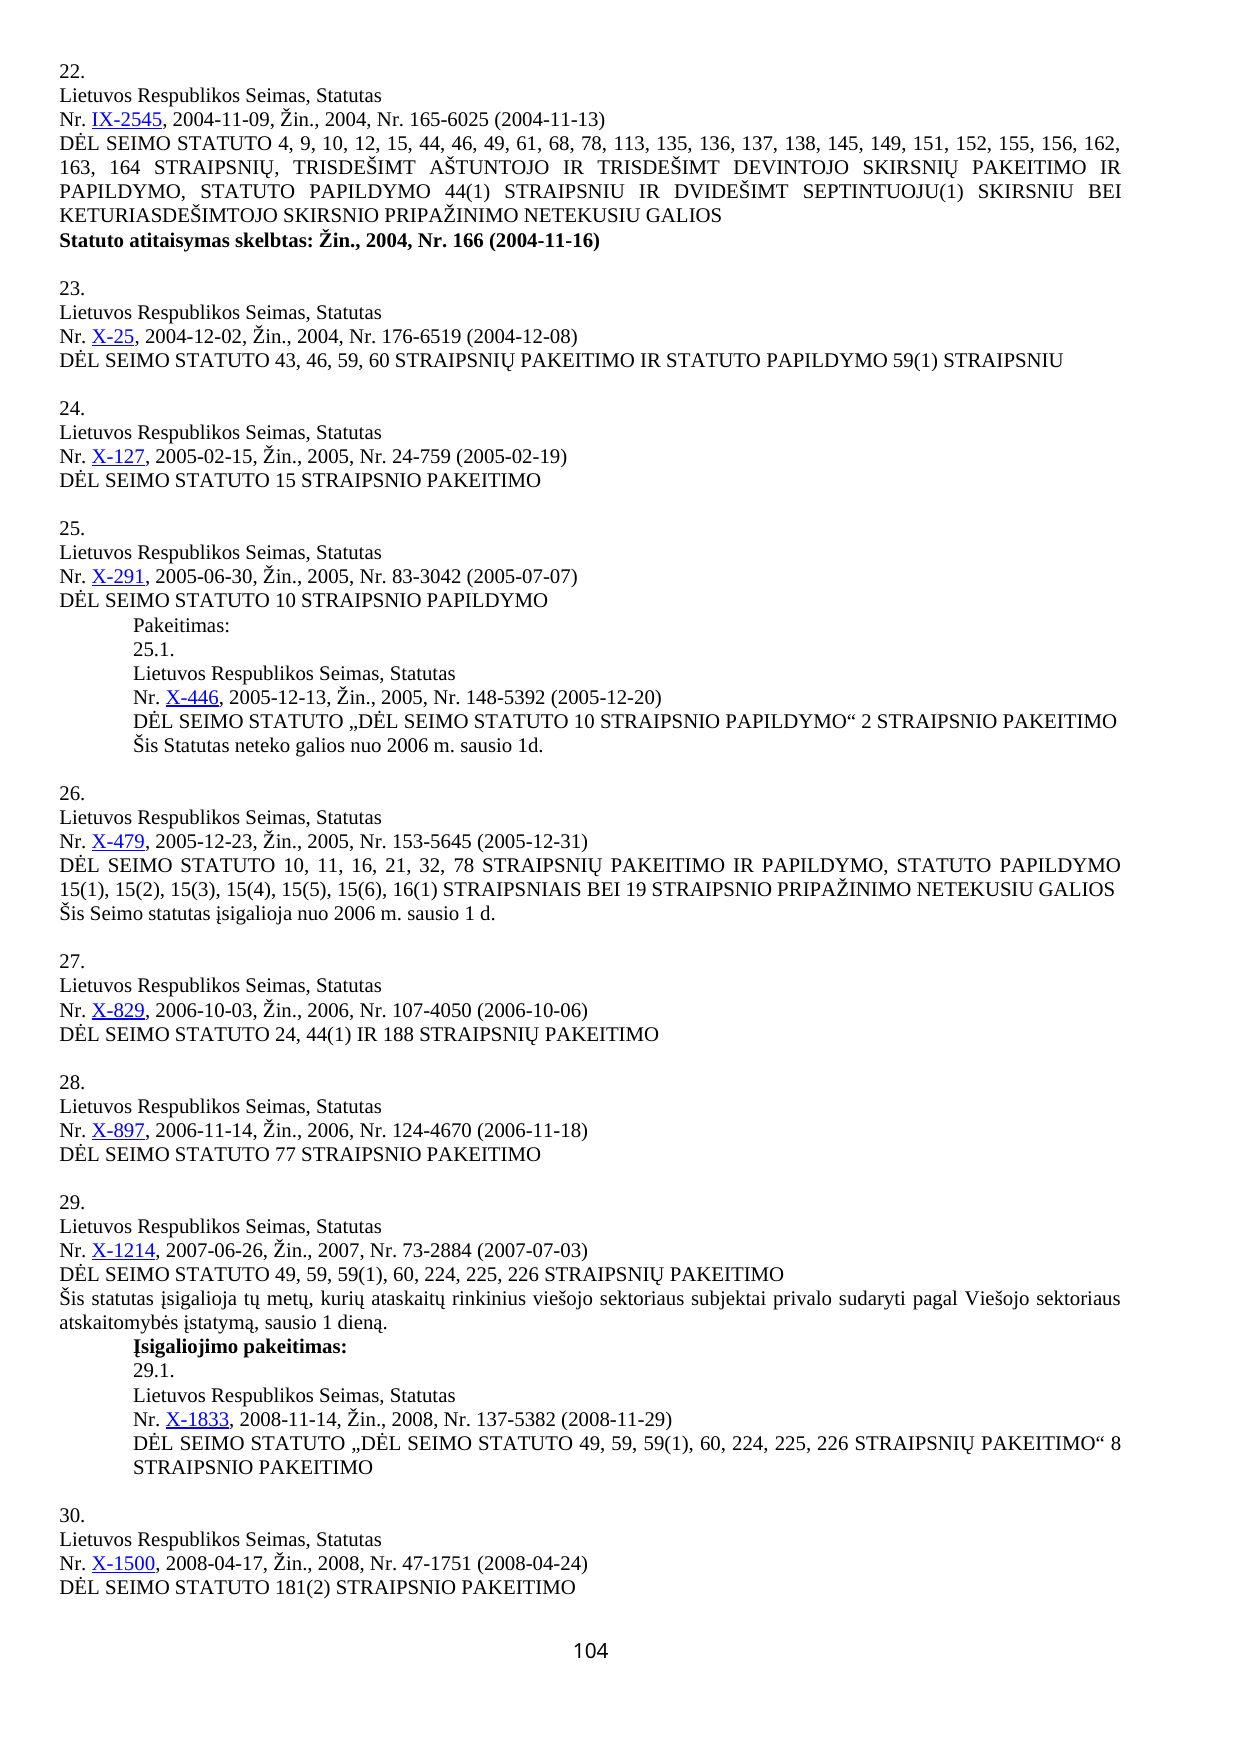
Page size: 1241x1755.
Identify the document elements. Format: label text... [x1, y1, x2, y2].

text Nr. IX-2545, 2004-11-09, Žin., 2004, Nr. 165-6025 (2004-11-13) [59, 107, 1122, 131]
text 29.1. [59, 1358, 1122, 1382]
text Nr. X-897, 2006-11-14, Žin., 2006, Nr. 124-4670 (2006-11-18) [59, 1118, 1122, 1142]
text Lietuvos Respublikos Seimas, Statutas [59, 420, 1122, 444]
text DĖL SEIMO STATUTO 10 STRAIPSNIO PAPILDYMO [59, 588, 1122, 612]
text Nr. X-1214, 2007-06-26, Žin., 2007, Nr. 73-2884 (2007-07-03) [59, 1238, 1122, 1262]
text DĖL SEIMO STATUTO 43, 46, 59, 60 STRAIPSNIŲ PAKEITIMO IR STATUTO PAPILDYMO 59(1) STRAIPSNIU [59, 348, 1122, 372]
text Šis statutas įsigalioja tų metų, kurių ataskaitų rinkinius viešojo sektoriaus subjektai privalo sudaryti pagal Viešojo sektoriaus atskaitomybės įstatymą, sausio 1 dieną. [59, 1286, 1122, 1334]
text 22. [59, 59, 1122, 83]
text DĖL SEIMO STATUTO 10, 11, 16, 21, 32, 78 STRAIPSNIŲ PAKEITIMO IR PAPILDYMO, STATUTO PAPILDYMO 15(1), 15(2), 15(3), 15(4), 15(5), 15(6), 16(1) STRAIPSNIAIS BEI 19 STRAIPSNIO PRIPAŽINIMO NETEKUSIU GALIOS [59, 853, 1122, 901]
text Šis Seimo statutas įsigalioja nuo 2006 m. sausio 1 d. [59, 901, 1122, 925]
text 30. [59, 1503, 1122, 1527]
text 24. [59, 396, 1122, 420]
text Nr. X-1833, 2008-11-14, Žin., 2008, Nr. 137-5382 (2008-11-29) [59, 1407, 1122, 1431]
text DĖL SEIMO STATUTO „DĖL SEIMO STATUTO 49, 59, 59(1), 60, 224, 225, 226 STRAIPSNIŲ PAKEITIMO“ 8 STRAIPSNIO PAKEITIMO [133, 1431, 1122, 1479]
text Statuto atitaisymas skelbtas: Žin., 2004, Nr. 166 (2004-11-16) [59, 227, 1122, 252]
text Šis Statutas neteko galios nuo 2006 m. sausio 1d. [133, 733, 1122, 757]
text 23. [59, 276, 1122, 300]
text Nr. X-127, 2005-02-15, Žin., 2005, Nr. 24-759 (2005-02-19) [59, 444, 1122, 468]
text DĖL SEIMO STATUTO 181(2) STRAIPSNIO PAKEITIMO [59, 1575, 1122, 1599]
text Pakeitimas: [59, 612, 1122, 637]
text 26. [59, 781, 1122, 805]
text 25.1. [59, 637, 1122, 661]
text DĖL SEIMO STATUTO 77 STRAIPSNIO PAKEITIMO [59, 1142, 1122, 1166]
text Nr. X-829, 2006-10-03, Žin., 2006, Nr. 107-4050 (2006-10-06) [59, 997, 1122, 1022]
text Lietuvos Respublikos Seimas, Statutas [59, 1382, 1122, 1407]
text Nr. X-291, 2005-06-30, Žin., 2005, Nr. 83-3042 (2005-07-07) [59, 564, 1122, 588]
text Lietuvos Respublikos Seimas, Statutas [59, 661, 1122, 685]
text Įsigaliojimo pakeitimas: [59, 1334, 1122, 1358]
text DĖL SEIMO STATUTO 49, 59, 59(1), 60, 224, 225, 226 STRAIPSNIŲ PAKEITIMO [59, 1262, 1122, 1286]
text Lietuvos Respublikos Seimas, Statutas [59, 83, 1122, 107]
text Nr. X-1500, 2008-04-17, Žin., 2008, Nr. 47-1751 (2008-04-24) [59, 1551, 1122, 1575]
text Lietuvos Respublikos Seimas, Statutas [59, 300, 1122, 324]
text 25. [59, 516, 1122, 540]
text DĖL SEIMO STATUTO „DĖL SEIMO STATUTO 10 STRAIPSNIO PAPILDYMO“ 2 STRAIPSNIO PAKEITIMO [133, 709, 1122, 733]
text Nr. X-25, 2004-12-02, Žin., 2004, Nr. 176-6519 (2004-12-08) [59, 324, 1122, 348]
text Lietuvos Respublikos Seimas, Statutas [59, 1527, 1122, 1551]
text DĖL SEIMO STATUTO 4, 9, 10, 12, 15, 44, 46, 49, 61, 68, 78, 113, 135, 136, 137, 138, 145, 149, 151, 152, 155, 156, 162, 163, 164 STRAIPSNIŲ, TRISDEŠIMT AŠTUNTOJO IR TRISDEŠIMT DEVINTOJO SKIRSNIŲ PAKEITIMO IR PAPILDYMO, STATUTO PAPILDYMO 44(1) STRAIPSNIU IR DVIDEŠIMT SEPTINTUOJU(1) SKIRSNIU BEI KETURIASDEŠIMTOJO SKIRSNIO PRIPAŽINIMO NETEKUSIU GALIOS [59, 131, 1122, 227]
text Lietuvos Respublikos Seimas, Statutas [59, 540, 1122, 564]
text Lietuvos Respublikos Seimas, Statutas [59, 805, 1122, 829]
text 28. [59, 1070, 1122, 1094]
text 29. [59, 1190, 1122, 1214]
text DĖL SEIMO STATUTO 24, 44(1) IR 188 STRAIPSNIŲ PAKEITIMO [59, 1022, 1122, 1046]
text 27. [59, 949, 1122, 973]
text Nr. X-446, 2005-12-13, Žin., 2005, Nr. 148-5392 (2005-12-20) [59, 685, 1122, 709]
text Nr. X-479, 2005-12-23, Žin., 2005, Nr. 153-5645 (2005-12-31) [59, 829, 1122, 853]
text Lietuvos Respublikos Seimas, Statutas [59, 973, 1122, 997]
text DĖL SEIMO STATUTO 15 STRAIPSNIO PAKEITIMO [59, 468, 1122, 492]
text Lietuvos Respublikos Seimas, Statutas [59, 1094, 1122, 1118]
text Lietuvos Respublikos Seimas, Statutas [59, 1214, 1122, 1238]
